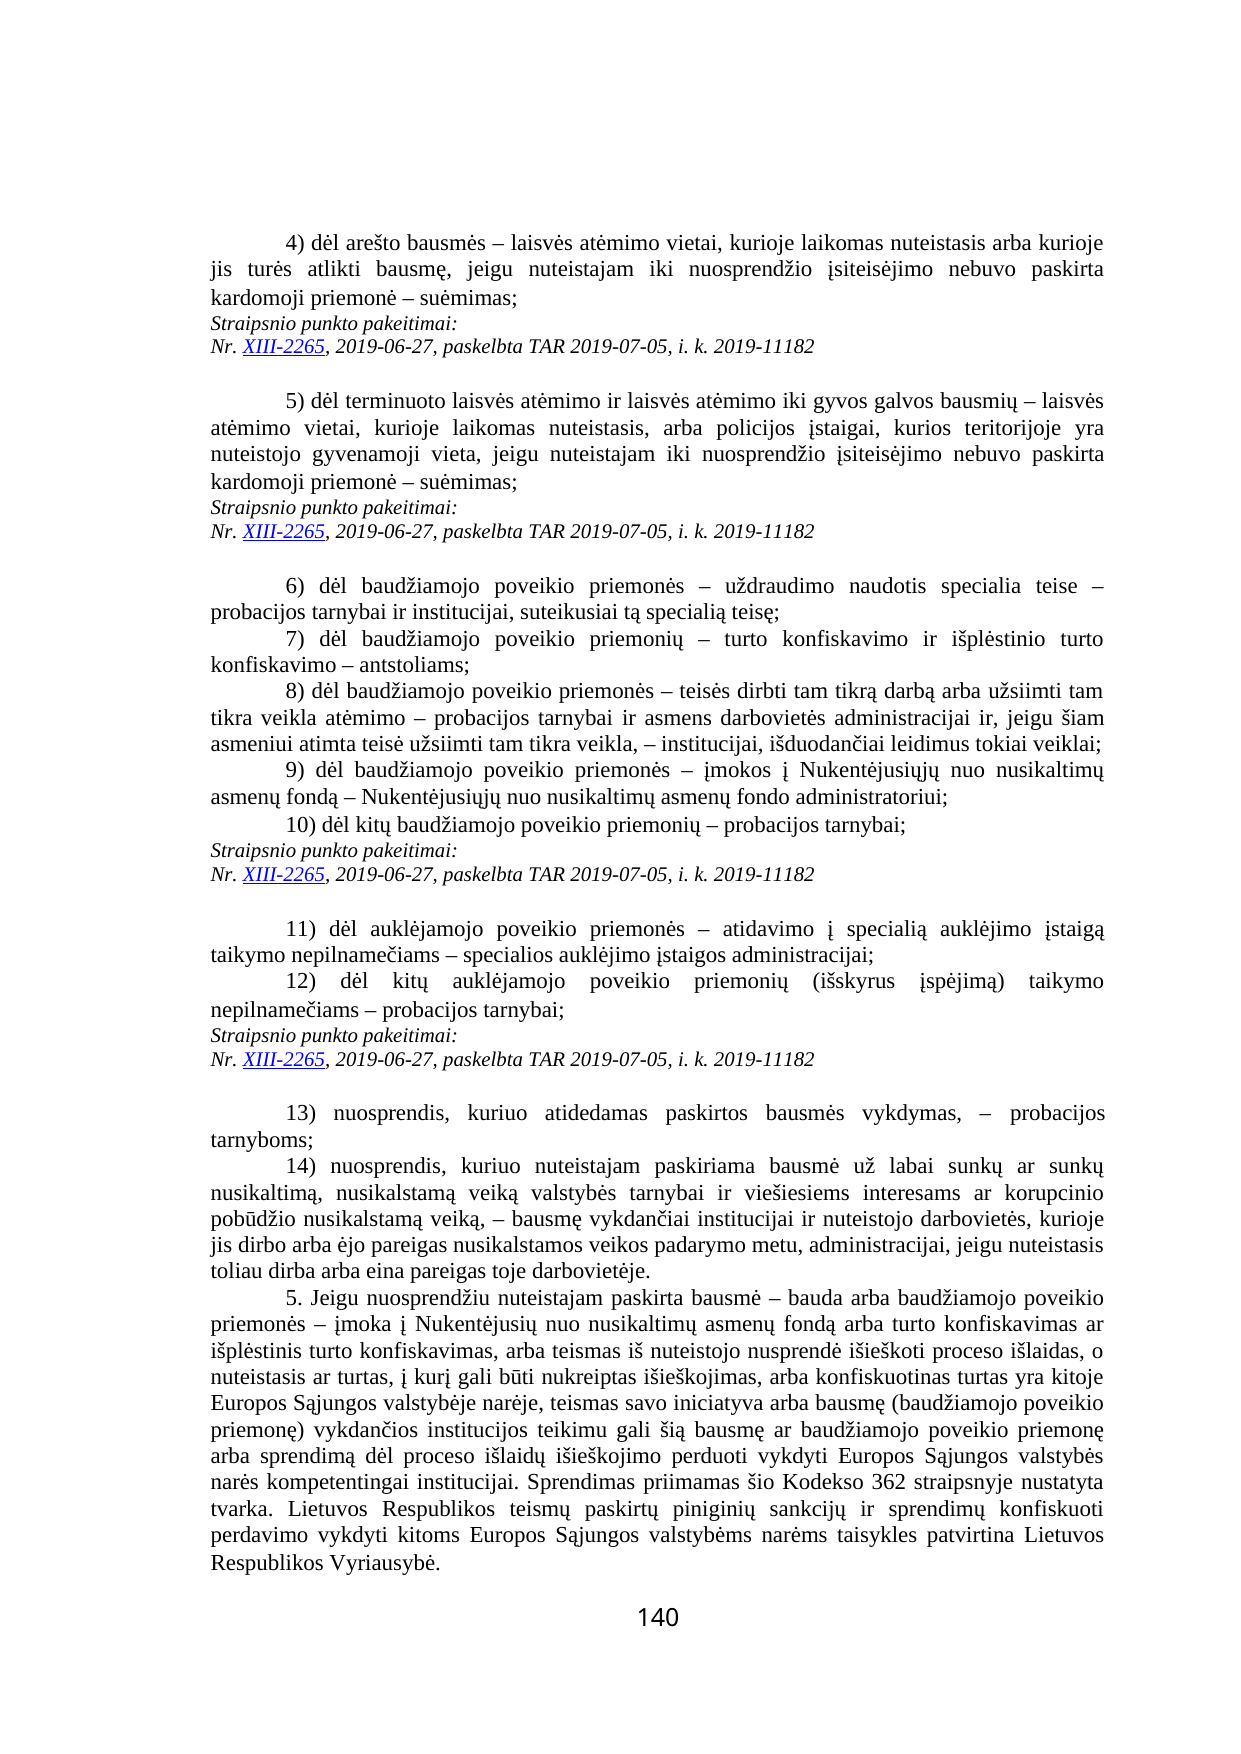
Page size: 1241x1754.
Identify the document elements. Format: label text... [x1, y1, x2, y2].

text Straipsnio punkto pakeitimai: [210, 838, 1105, 862]
text 9) dėl baudžiamojo poveikio priemonės – įmokos į Nukentėjusiųjų nuo nusikaltimų asmenų fondą – Nukentėjusiųjų nuo nusikaltimų asmenų fondo administratoriui; [210, 756, 1105, 809]
text Straipsnio punkto pakeitimai: [210, 1023, 1105, 1047]
text 7) dėl baudžiamojo poveikio priemonių – turto konfiskavimo ir išplėstinio turto konfiskavimo – antstoliams; [210, 625, 1105, 677]
text 4) dėl arešto bausmės – laisvės atėmimo vietai, kurioje laikomas nuteistasis arba kurioje jis turės atlikti bausmę, jeigu nuteistajam iki nuosprendžio įsiteisėjimo nebuvo paskirta kardomoji priemonė – suėmimas; [210, 229, 1105, 310]
text 10) dėl kitų baudžiamojo poveikio priemonių – probacijos tarnybai; [210, 809, 1105, 838]
text Nr. XIII-2265, 2019-06-27, paskelbta TAR 2019-07-05, i. k. 2019-11182 [210, 1047, 1105, 1071]
text Nr. XIII-2265, 2019-06-27, paskelbta TAR 2019-07-05, i. k. 2019-11182 [210, 519, 1105, 543]
text 8) dėl baudžiamojo poveikio priemonės – teisės dirbti tam tikrą darbą arba užsiimti tam tikra veikla atėmimo – probacijos tarnybai ir asmens darbovietės administracijai ir, jeigu šiam asmeniui atimta teisė užsiimti tam tikra veikla, – institucijai, išduodančiai leidimus tokiai veiklai; [210, 677, 1105, 756]
text Straipsnio punkto pakeitimai: [210, 495, 1105, 519]
text Straipsnio punkto pakeitimai: [210, 310, 1105, 334]
text 5. Jeigu nuosprendžiu nuteistajam paskirta bausmė – bauda arba baudžiamojo poveikio priemonės – įmoka į Nukentėjusių nuo nusikaltimų asmenų fondą arba turto konfiskavimas ar išplėstinis turto konfiskavimas, arba teismas iš nuteistojo nusprendė išieškoti proceso išlaidas, o nuteistasis ar turtas, į kurį gali būti nukreiptas išieškojimas, arba konfiskuotinas turtas yra kitoje Europos Sąjungos valstybėje narėje, teismas savo iniciatyva arba bausmę (baudžiamojo poveikio priemonę) vykdančios institucijos teikimu gali šią bausmę ar baudžiamojo poveikio priemonę arba sprendimą dėl proceso išlaidų išieškojimo perduoti vykdyti Europos Sąjungos valstybės narės kompetentingai institucijai. Sprendimas priimamas šio Kodekso 362 straipsnyje nustatyta tvarka. Lietuvos Respublikos teismų paskirtų piniginių sankcijų ir sprendimų konfiskuoti perdavimo vykdyti kitoms Europos Sąjungos valstybėms narėms taisykles patvirtina Lietuvos Respublikos Vyriausybė. [210, 1284, 1105, 1576]
text Nr. XIII-2265, 2019-06-27, paskelbta TAR 2019-07-05, i. k. 2019-11182 [210, 334, 1105, 358]
text 11) dėl auklėjamojo poveikio priemonės – atidavimo į specialią auklėjimo įstaigą taikymo nepilnamečiams – specialios auklėjimo įstaigos administracijai; [210, 915, 1105, 967]
text 14) nuosprendis, kuriuo nuteistajam paskiriama bausmė už labai sunkų ar sunkų nusikaltimą, nusikalstamą veiką valstybės tarnybai ir viešiesiems interesams ar korupcinio pobūdžio nusikalstamą veiką, – bausmę vykdančiai institucijai ir nuteistojo darbovietės, kurioje jis dirbo arba ėjo pareigas nusikalstamos veikos padarymo metu, administracijai, jeigu nuteistasis toliau dirba arba eina pareigas toje darbovietėje. [210, 1152, 1105, 1284]
text Nr. XIII-2265, 2019-06-27, paskelbta TAR 2019-07-05, i. k. 2019-11182 [210, 862, 1105, 886]
text 6) dėl baudžiamojo poveikio priemonės – uždraudimo naudotis specialia teise – probacijos tarnybai ir institucijai, suteikusiai tą specialią teisę; [210, 572, 1105, 625]
text 12) dėl kitų auklėjamojo poveikio priemonių (išskyrus įspėjimą) taikymo nepilnamečiams – probacijos tarnybai; [210, 967, 1105, 1023]
text 13) nuosprendis, kuriuo atidedamas paskirtos bausmės vykdymas, – probacijos tarnyboms; [210, 1099, 1105, 1152]
text 5) dėl terminuoto laisvės atėmimo ir laisvės atėmimo iki gyvos galvos bausmių – laisvės atėmimo vietai, kurioje laikomas nuteistasis, arba policijos įstaigai, kurios teritorijoje yra nuteistojo gyvenamoji vieta, jeigu nuteistajam iki nuosprendžio įsiteisėjimo nebuvo paskirta kardomoji priemonė – suėmimas; [210, 387, 1105, 495]
